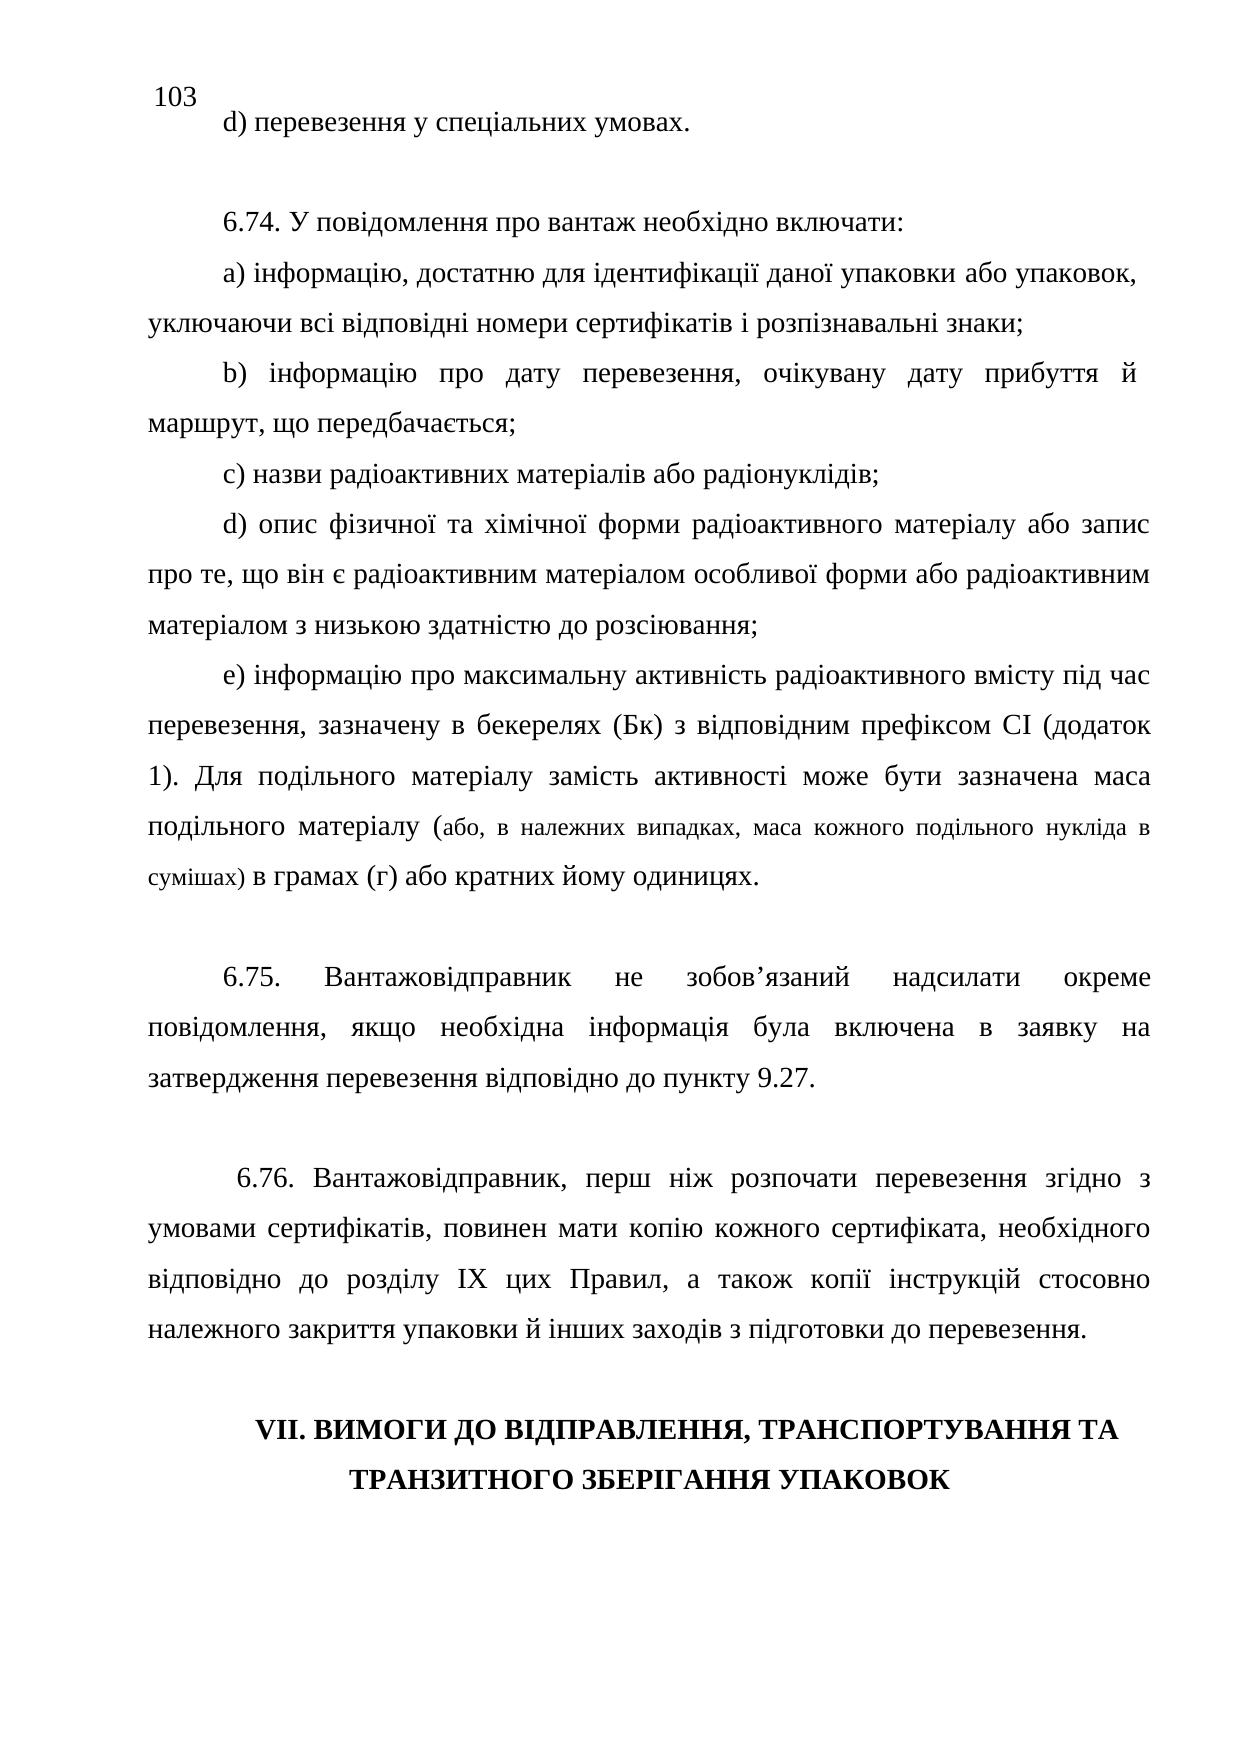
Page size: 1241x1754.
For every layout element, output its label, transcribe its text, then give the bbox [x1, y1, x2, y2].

text d) перевезення у спеціальних умовах. [197, 104, 1139, 137]
text е) інформацію про максимальну активність радіоактивного вмісту під час перевезення, зазначену в бекерелях (Бк) з відповідним префіксом СІ (додаток 1). Для подільного матеріалу замість активності може бути зазначена маса подільного матеріалу (або, в належних випадках, маса кожного подільного нукліда в сумішах) в грамах (г) або кратних йому одиницях. [148, 657, 1152, 892]
text 6.76. Вантажовідправник, перш ніж розпочати перевезення згідно з умовами сертифікатів, повинен мати копію кожного сертифіката, необхідного відповідно до розділу IX цих Правил, а також копії інструкцій стосовно належного закриття упаковки й інших заходів з підготовки до перевезення. [148, 1160, 1152, 1345]
text d) опис фізичної та хімічної форми радіоактивного матеріалу або запис про те, що він є радіоактивним матеріалом особливої форми або радіоактивним матеріалом з низькою здатністю до розсіювання; [148, 506, 1152, 640]
text 6.74. У повідомлення про вантаж необхідно включати: [148, 204, 1152, 238]
text а) інформацію, достатню для ідентифікації даної упаковки або упаковок, уключаючи всі відповідні номери сертифікатів і розпізнавальні знаки; [148, 255, 1137, 338]
text 6.75. Вантажовідправник не зобов’язаний надсилати окреме повідомлення, якщо необхідна інформація була включена в заявку на затвердження перевезення відповідно до пункту 9.27. [148, 959, 1152, 1093]
text VII. ВИМОГИ ДО ВІДПРАВЛЕННЯ, ТРАНСПОРТУВАННЯ ТА ТРАНЗИТНОГО ЗБЕРІГАННЯ УПАКОВОК [148, 1412, 1152, 1496]
text b) інформацію про дату перевезення, очікувану дату прибуття й маршрут, що передбачається; [148, 355, 1137, 439]
text c) назви радіоактивних матеріалів або радіонуклідів; [148, 456, 1137, 489]
